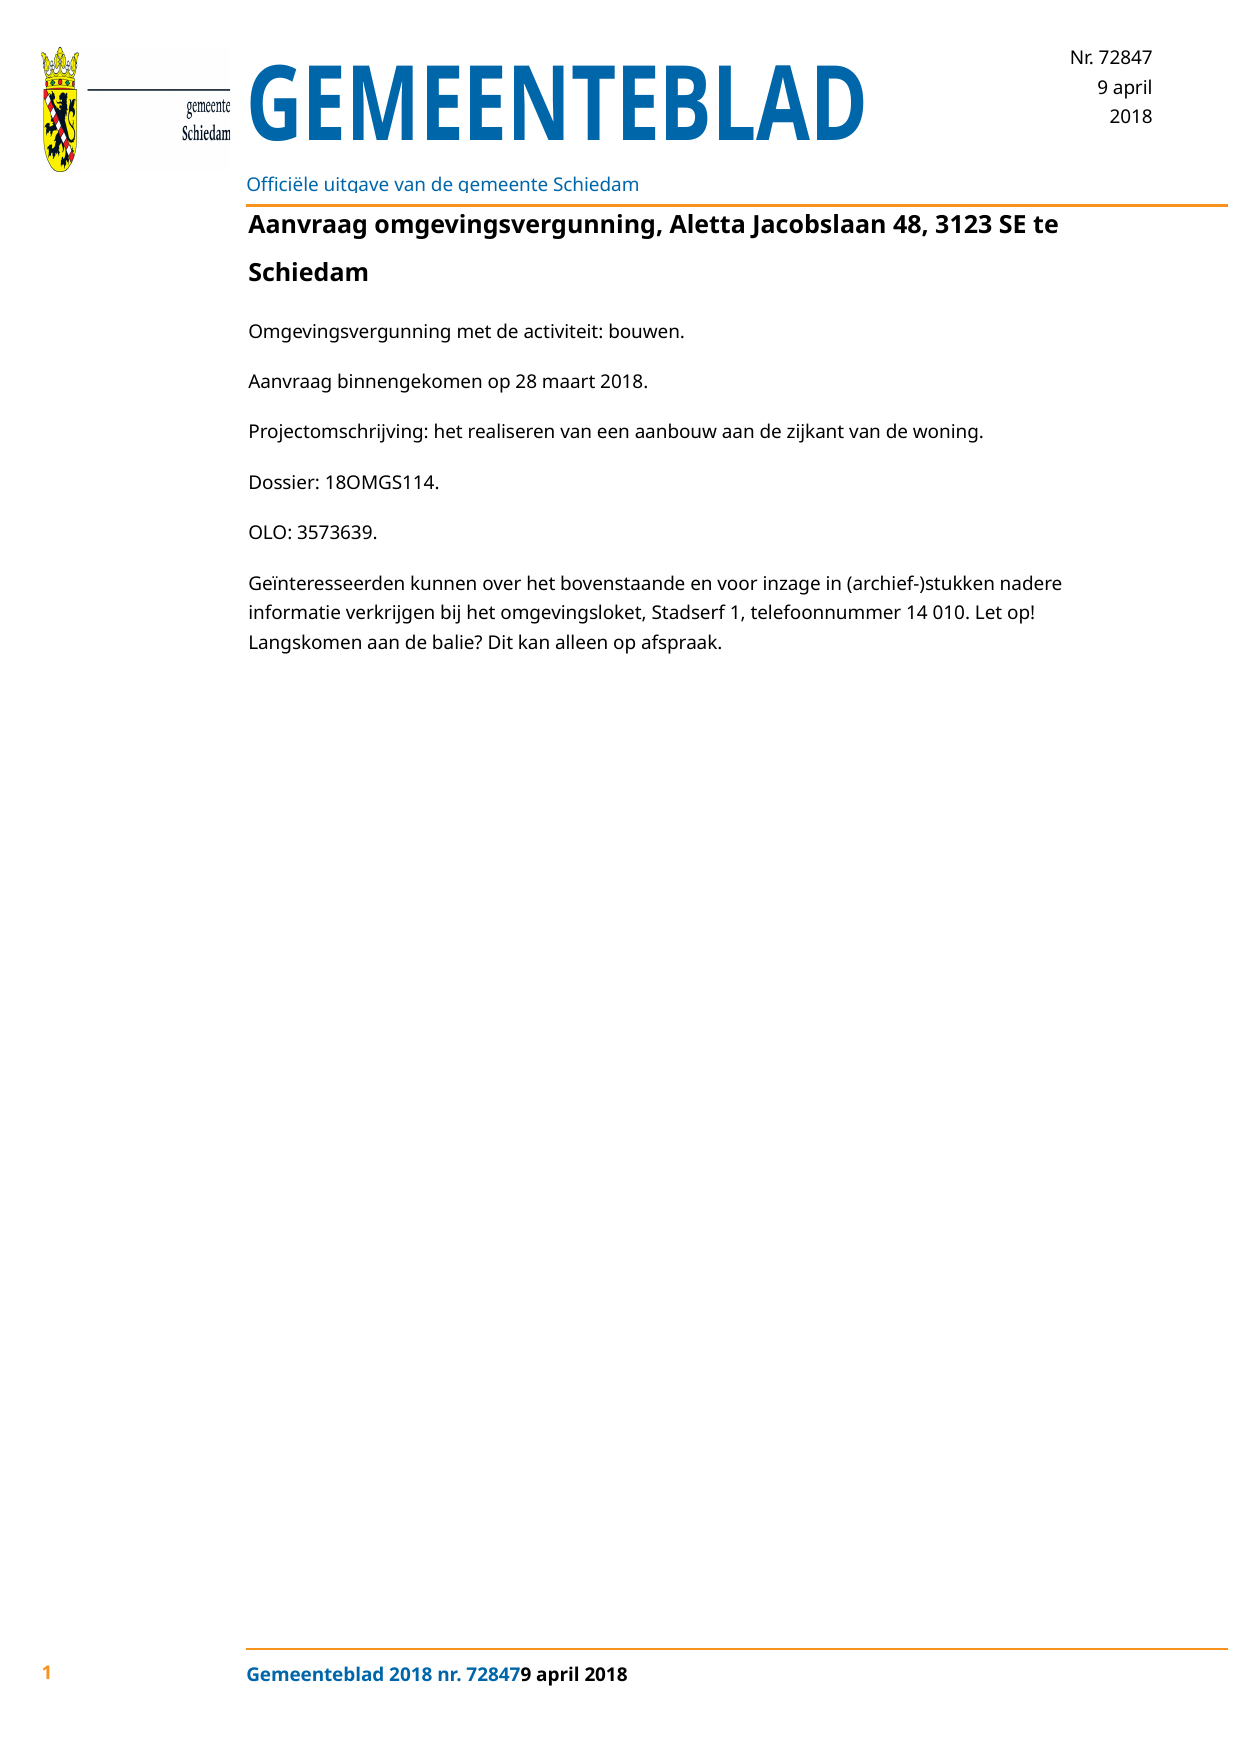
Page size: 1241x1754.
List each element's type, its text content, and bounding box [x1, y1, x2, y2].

text Aanvraag omgevingsvergunning, Aletta Jacobslaan 48, 3123 SE te Schiedam [248, 207, 1152, 288]
text Projectomschrijving: het realiseren van een aanbouw aan de zijkant van de woning. [248, 419, 1152, 444]
text Omgevingsvergunning met de activiteit: bouwen. [248, 318, 1152, 344]
text Geïnteresseerden kunnen over het bovenstaande en voor inzage in (archief-)stukken nadere informatie verkrijgen bij het omgevingsloket, Stadserf 1, telefoonnummer 14 010. Let op! Langskomen aan de balie? Dit kan alleen op afspraak. [248, 570, 1152, 655]
text Aanvraag binnengekomen op 28 maart 2018. [248, 368, 1152, 394]
text Dossier: 18OMGS114. [248, 469, 1152, 495]
picture [41, 47, 231, 172]
text OLO: 3573639. [248, 519, 1152, 545]
